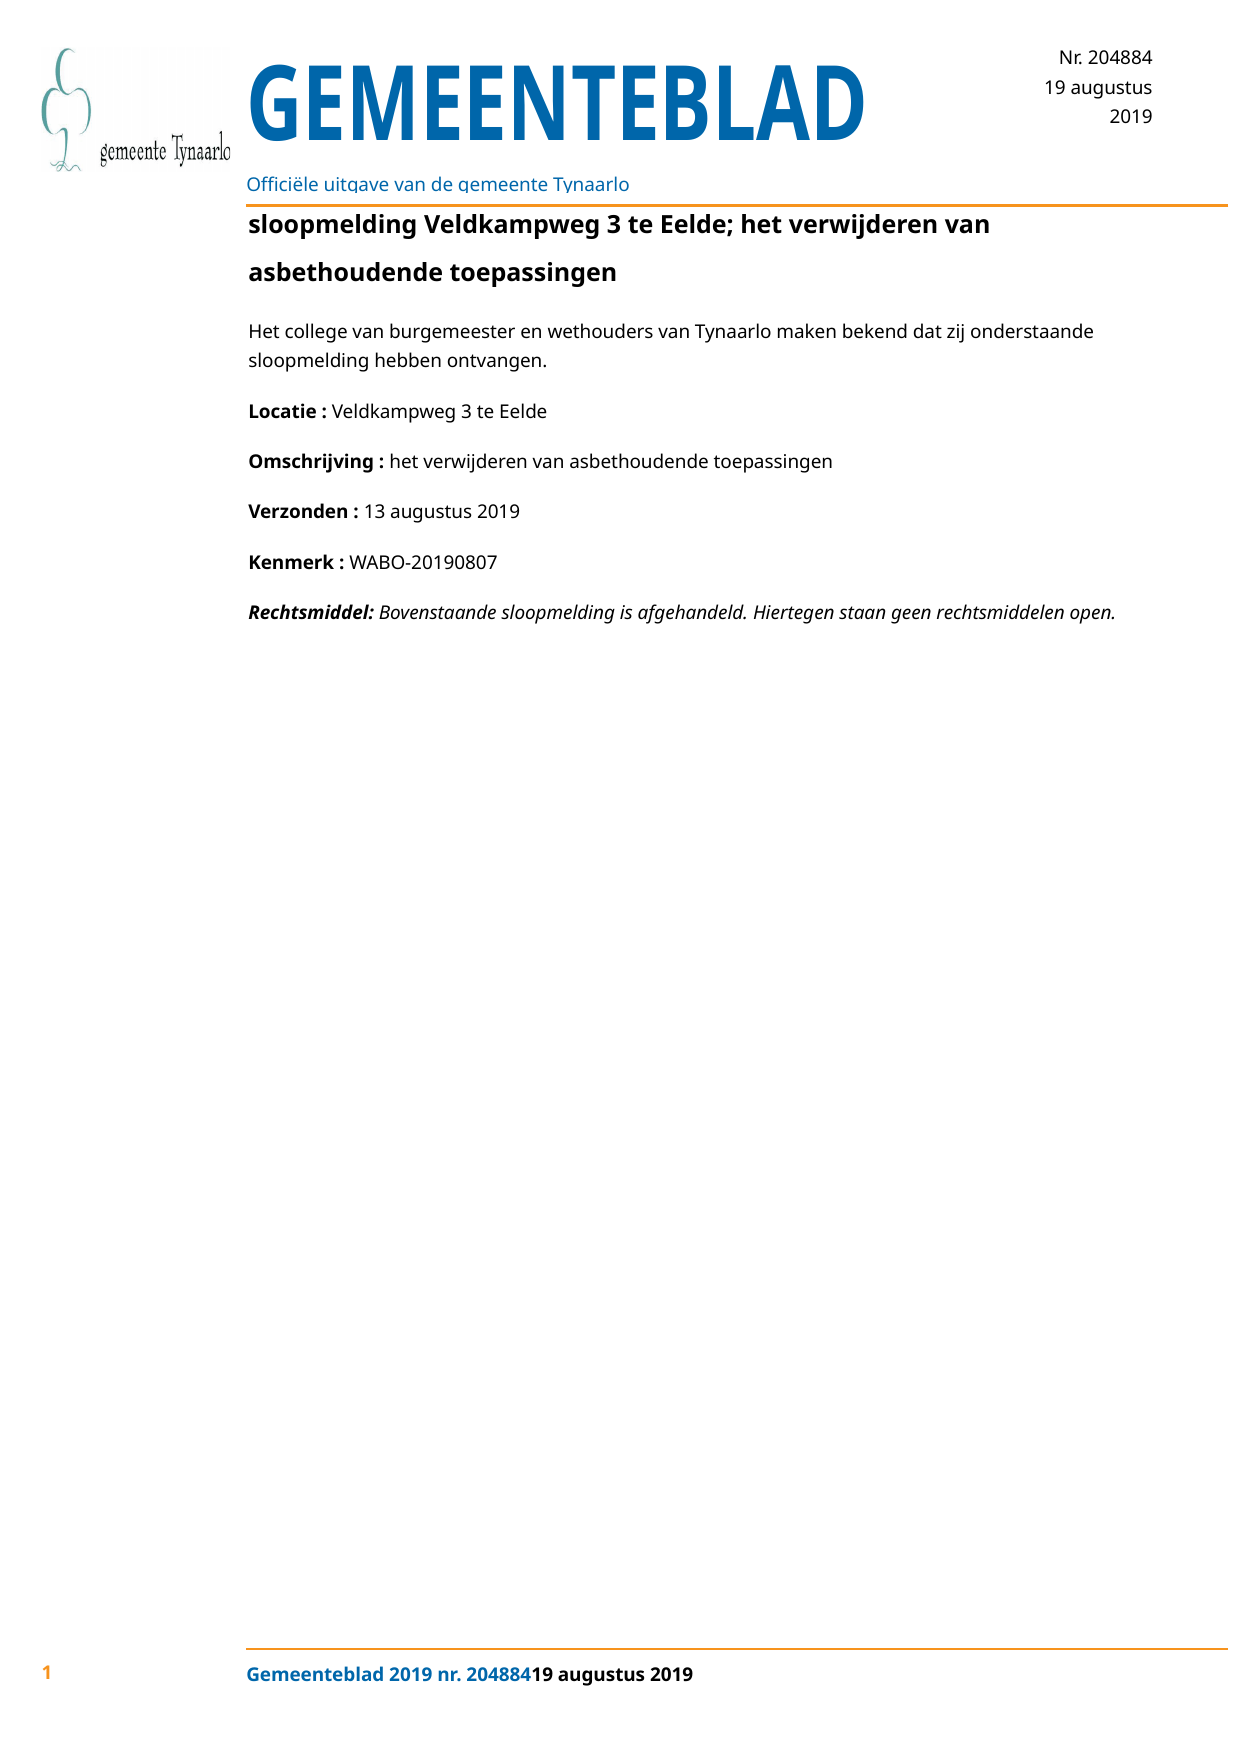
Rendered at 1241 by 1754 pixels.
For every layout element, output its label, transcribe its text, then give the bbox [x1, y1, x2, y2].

text sloopmelding Veldkampweg 3 te Eelde; het verwijderen van asbethoudende toepassingen [248, 207, 1152, 288]
text Kenmerk : WABO-20190807 [248, 549, 1152, 575]
picture [41, 47, 231, 172]
text Omschrijving : het verwijderen van asbethoudende toepassingen [248, 448, 1152, 474]
text Het college van burgemeester en wethouders van Tynaarlo maken bekend dat zij onderstaande sloopmelding hebben ontvangen. [248, 318, 1152, 373]
text Verzonden : 13 augustus 2019 [248, 499, 1152, 524]
text Rechtsmiddel: Bovenstaande sloopmelding is afgehandeld. Hiertegen staan geen rechtsmiddelen open. [248, 599, 1152, 625]
text Locatie : Veldkampweg 3 te Eelde [248, 398, 1152, 424]
